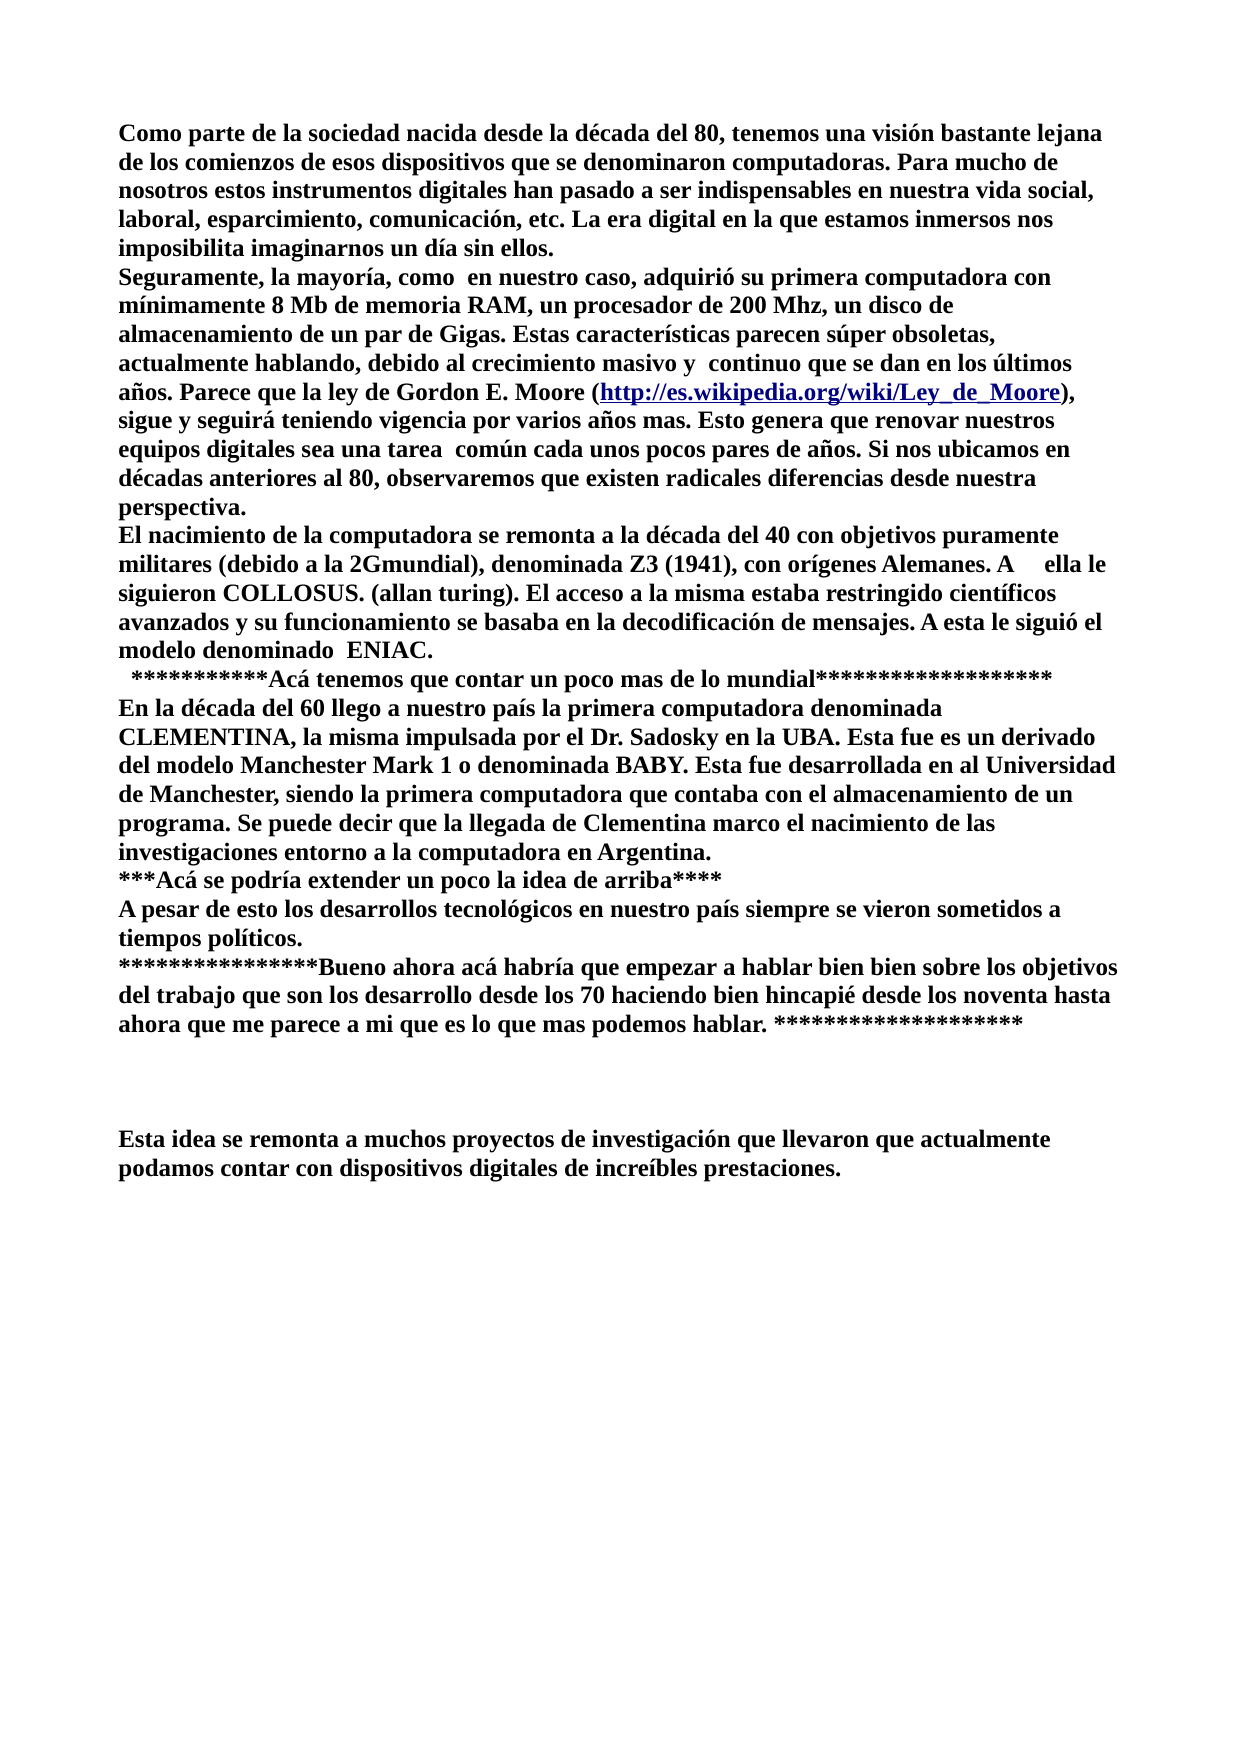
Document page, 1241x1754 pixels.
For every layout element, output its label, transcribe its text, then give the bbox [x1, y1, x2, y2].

text Esta idea se remonta a muchos proyectos de investigación que llevaron que actualmente podamos contar con dispositivos digitales de increíbles prestaciones. [118, 1124, 1122, 1182]
text Seguramente, la mayoría, como en nuestro caso, adquirió su primera computadora con mínimamente 8 Mb de memoria RAM, un procesador de 200 Mhz, un disco de almacenamiento de un par de Gigas. Estas características parecen súper obsoletas, actualmente hablando, debido al crecimiento masivo y continuo que se dan en los últimos años. Parece que la ley de Gordon E. Moore (http://es.wikipedia.org/wiki/Ley_de_Moore), sigue y seguirá teniendo vigencia por varios años mas. Esto genera que renovar nuestros equipos digitales sea una tarea común cada unos pocos pares de años. Si nos ubicamos en décadas anteriores al 80, observaremos que existen radicales diferencias desde nuestra perspectiva. [118, 262, 1122, 521]
text ****************Bueno ahora acá habría que empezar a hablar bien bien sobre los objetivos del trabajo que son los desarrollo desde los 70 haciendo bien hincapié desde los noventa hasta ahora que me parece a mi que es lo que mas podemos hablar. ******************** [118, 952, 1122, 1038]
text A pesar de esto los desarrollos tecnológicos en nuestro país siempre se vieron sometidos a tiempos políticos. [118, 894, 1122, 952]
text ***********Acá tenemos que contar un poco mas de lo mundial******************* [118, 664, 1122, 693]
text El nacimiento de la computadora se remonta a la década del 40 con objetivos puramente militares (debido a la 2Gmundial), denominada Z3 (1941), con orígenes Alemanes. A ella le siguieron COLLOSUS. (allan turing). El acceso a la misma estaba restringido científicos avanzados y su funcionamiento se basaba en la decodificación de mensajes. A esta le siguió el modelo denominado ENIAC. [118, 521, 1122, 664]
text En la década del 60 llego a nuestro país la primera computadora denominada CLEMENTINA, la misma impulsada por el Dr. Sadosky en la UBA. Esta fue es un derivado del modelo Manchester Mark 1 o denominada BABY. Esta fue desarrollada en al Universidad de Manchester, siendo la primera computadora que contaba con el almacenamiento de un programa. Se puede decir que la llegada de Clementina marco el nacimiento de las investigaciones entorno a la computadora en Argentina. [118, 693, 1122, 866]
text ***Acá se podría extender un poco la idea de arriba**** [118, 866, 1122, 894]
text Como parte de la sociedad nacida desde la década del 80, tenemos una visión bastante lejana de los comienzos de esos dispositivos que se denominaron computadoras. Para mucho de nosotros estos instrumentos digitales han pasado a ser indispensables en nuestra vida social, laboral, esparcimiento, comunicación, etc. La era digital en la que estamos inmersos nos imposibilita imaginarnos un día sin ellos. [118, 118, 1122, 262]
